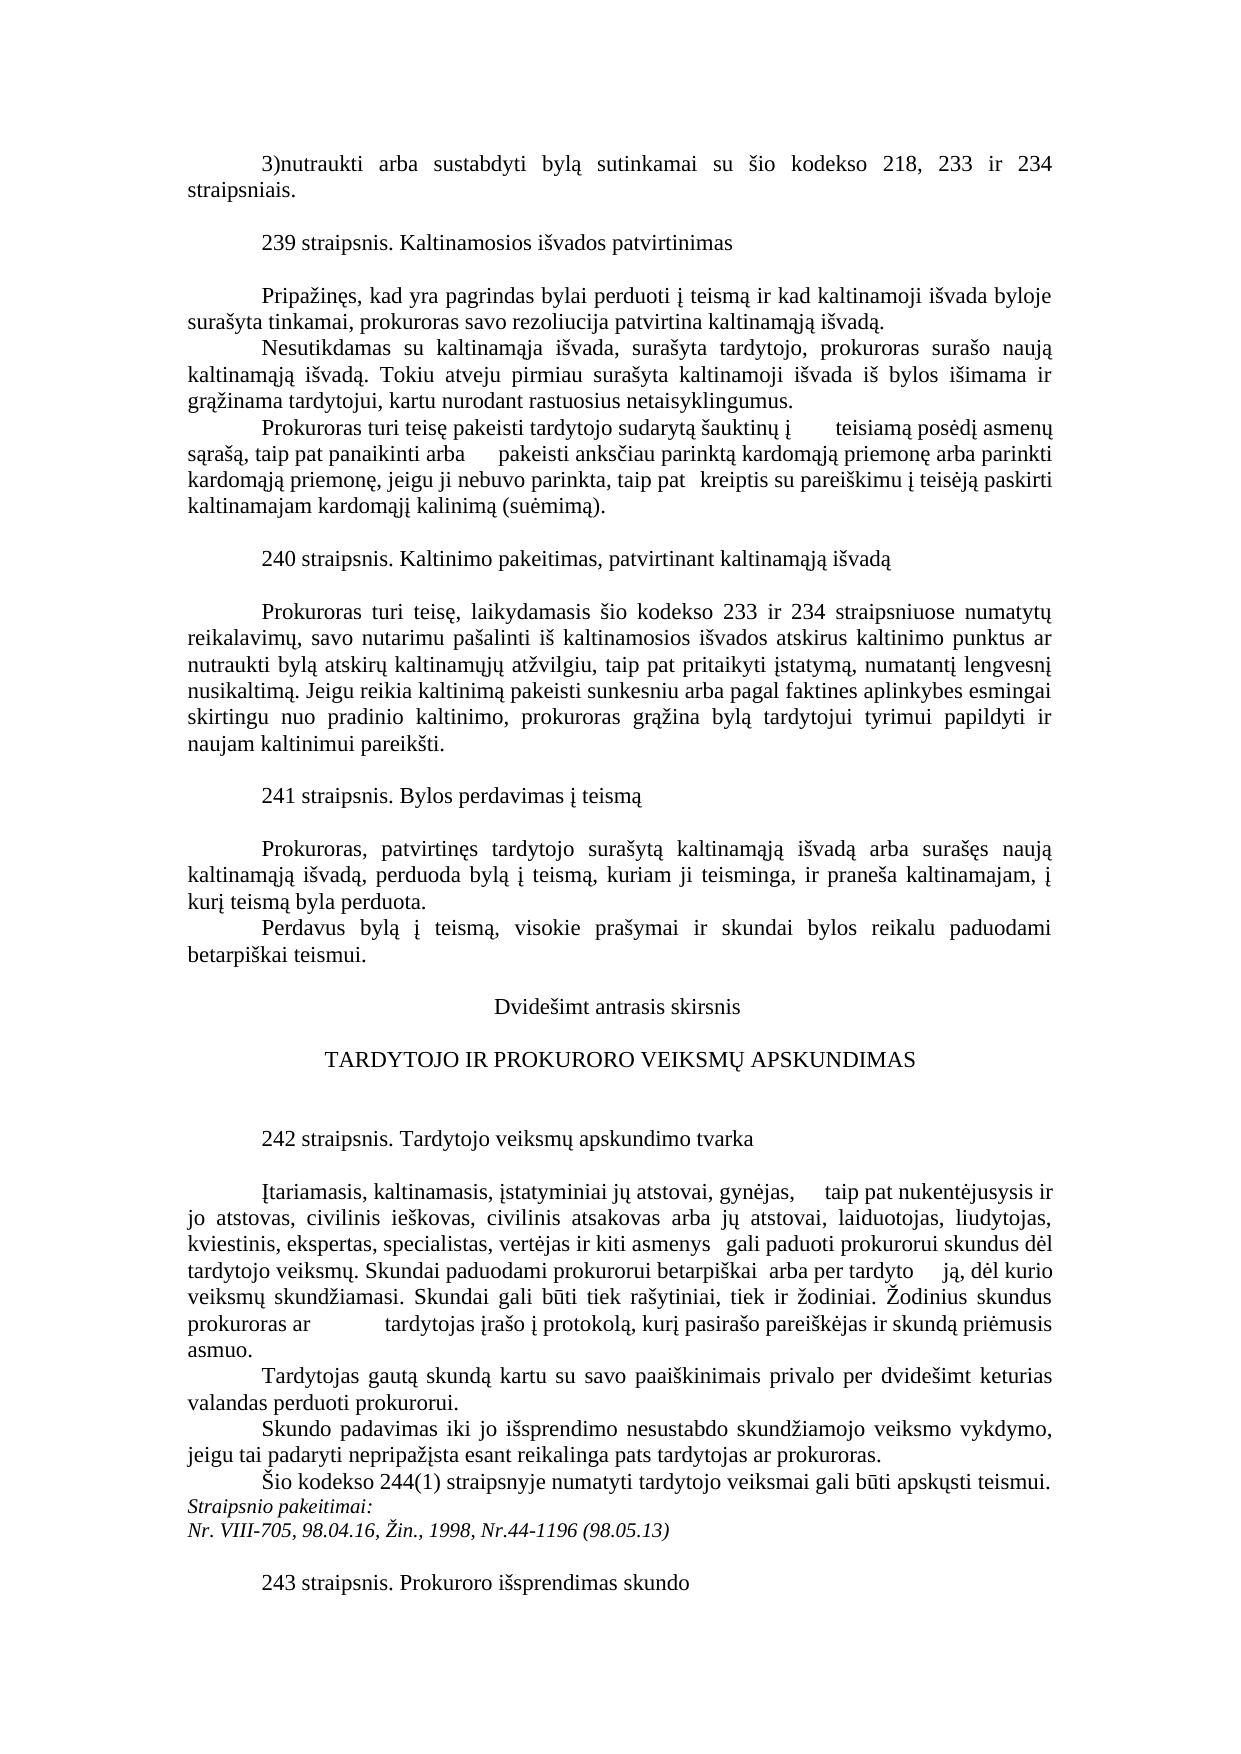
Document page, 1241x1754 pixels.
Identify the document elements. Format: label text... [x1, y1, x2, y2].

text Nr. VIII-705, 98.04.16, Žin., 1998, Nr.44-1196 (98.05.13) [187, 1518, 1053, 1542]
text Nesutikdamas su kaltinamąja išvada, surašyta tardytojo, prokuroras surašo naują kaltinamąją išvadą. Tokiu atveju pirmiau surašyta kaltinamoji išvada iš bylos išimama ir grąžinama tardytojui, kartu nurodant rastuosius netaisyklingumus. [187, 334, 1053, 413]
text TARDYTOJO IR PROKURORO VEIKSMŲ APSKUNDIMAS [187, 1046, 1053, 1072]
text Prokuroras, patvirtinęs tardytojo surašytą kaltinamąją išvadą arba surašęs naują kaltinamąją išvadą, perduoda bylą į teismą, kuriam ji teisminga, ir praneša kaltinamajam, į kurį teismą byla perduota. [187, 835, 1053, 914]
text Dvidešimt antrasis skirsnis [187, 993, 1053, 1020]
text Pripažinęs, kad yra pagrindas bylai perduoti į teismą ir kad kaltinamoji išvada byloje surašyta tinkamai, prokuroras savo rezoliucija patvirtina kaltinamąją išvadą. [187, 282, 1053, 334]
text 242 straipsnis. Tardytojo veiksmų apskundimo tvarka [187, 1125, 1053, 1151]
text 3)nutraukti arba sustabdyti bylą sutinkamai su šio kodekso 218, 233 ir 234 straipsniais. [187, 150, 1053, 203]
text 243 straipsnis. Prokuroro išsprendimas skundo [187, 1568, 1053, 1595]
text 239 straipsnis. Kaltinamosios išvados patvirtinimas [187, 229, 1053, 255]
text 241 straipsnis. Bylos perdavimas į teismą [187, 782, 1053, 809]
text Įtariamasis, kaltinamasis, įstatyminiai jų atstovai, gynėjas, taip pat nukentėjusysis ir jo atstovas, civilinis ieškovas, civilinis atsakovas arba jų atstovai, laiduotojas, liudytojas, kviestinis, ekspertas, specialistas, vertėjas ir kiti asmenys gali paduoti prokurorui skundus dėl tardytojo veiksmų. Skundai paduodami prokurorui betarpiškai arba per tardyto ją, dėl kurio veiksmų skundžiamasi. Skundai gali būti tiek rašytiniai, tiek ir žodiniai. Žodinius skundus prokuroras ar tardytojas įrašo į protokolą, kurį pasirašo pareiškėjas ir skundą priėmusis asmuo. [187, 1178, 1053, 1362]
text 240 straipsnis. Kaltinimo pakeitimas, patvirtinant kaltinamąją išvadą [187, 545, 1053, 572]
text Straipsnio pakeitimai: [187, 1494, 1053, 1518]
text Skundo padavimas iki jo išsprendimo nesustabdo skundžiamojo veiksmo vykdymo, jeigu tai padaryti nepripažįsta esant reikalinga pats tardytojas ar prokuroras. [187, 1415, 1053, 1468]
text Perdavus bylą į teismą, visokie prašymai ir skundai bylos reikalu paduodami betarpiškai teismui. [187, 914, 1053, 967]
text Šio kodekso 244(1) straipsnyje numatyti tardytojo veiksmai gali būti apskųsti teismui. [187, 1468, 1053, 1494]
text Tardytojas gautą skundą kartu su savo paaiškinimais privalo per dvidešimt keturias valandas perduoti prokurorui. [187, 1362, 1053, 1415]
text Prokuroras turi teisę pakeisti tardytojo sudarytą šauktinų į teisiamą posėdį asmenų sąrašą, taip pat panaikinti arba pakeisti anksčiau parinktą kardomąją priemonę arba parinkti kardomąją priemonę, jeigu ji nebuvo parinkta, taip pat kreiptis su pareiškimu į teisėją paskirti kaltinamajam kardomąjį kalinimą (suėmimą). [187, 413, 1053, 519]
text Prokuroras turi teisę, laikydamasis šio kodekso 233 ir 234 straipsniuose numatytų reikalavimų, savo nutarimu pašalinti iš kaltinamosios išvados atskirus kaltinimo punktus ar nutraukti bylą atskirų kaltinamųjų atžvilgiu, taip pat pritaikyti įstatymą, numatantį lengvesnį nusikaltimą. Jeigu reikia kaltinimą pakeisti sunkesniu arba pagal faktines aplinkybes esmingai skirtingu nuo pradinio kaltinimo, prokuroras grąžina bylą tardytojui tyrimui papildyti ir naujam kaltinimui pareikšti. [187, 598, 1053, 756]
